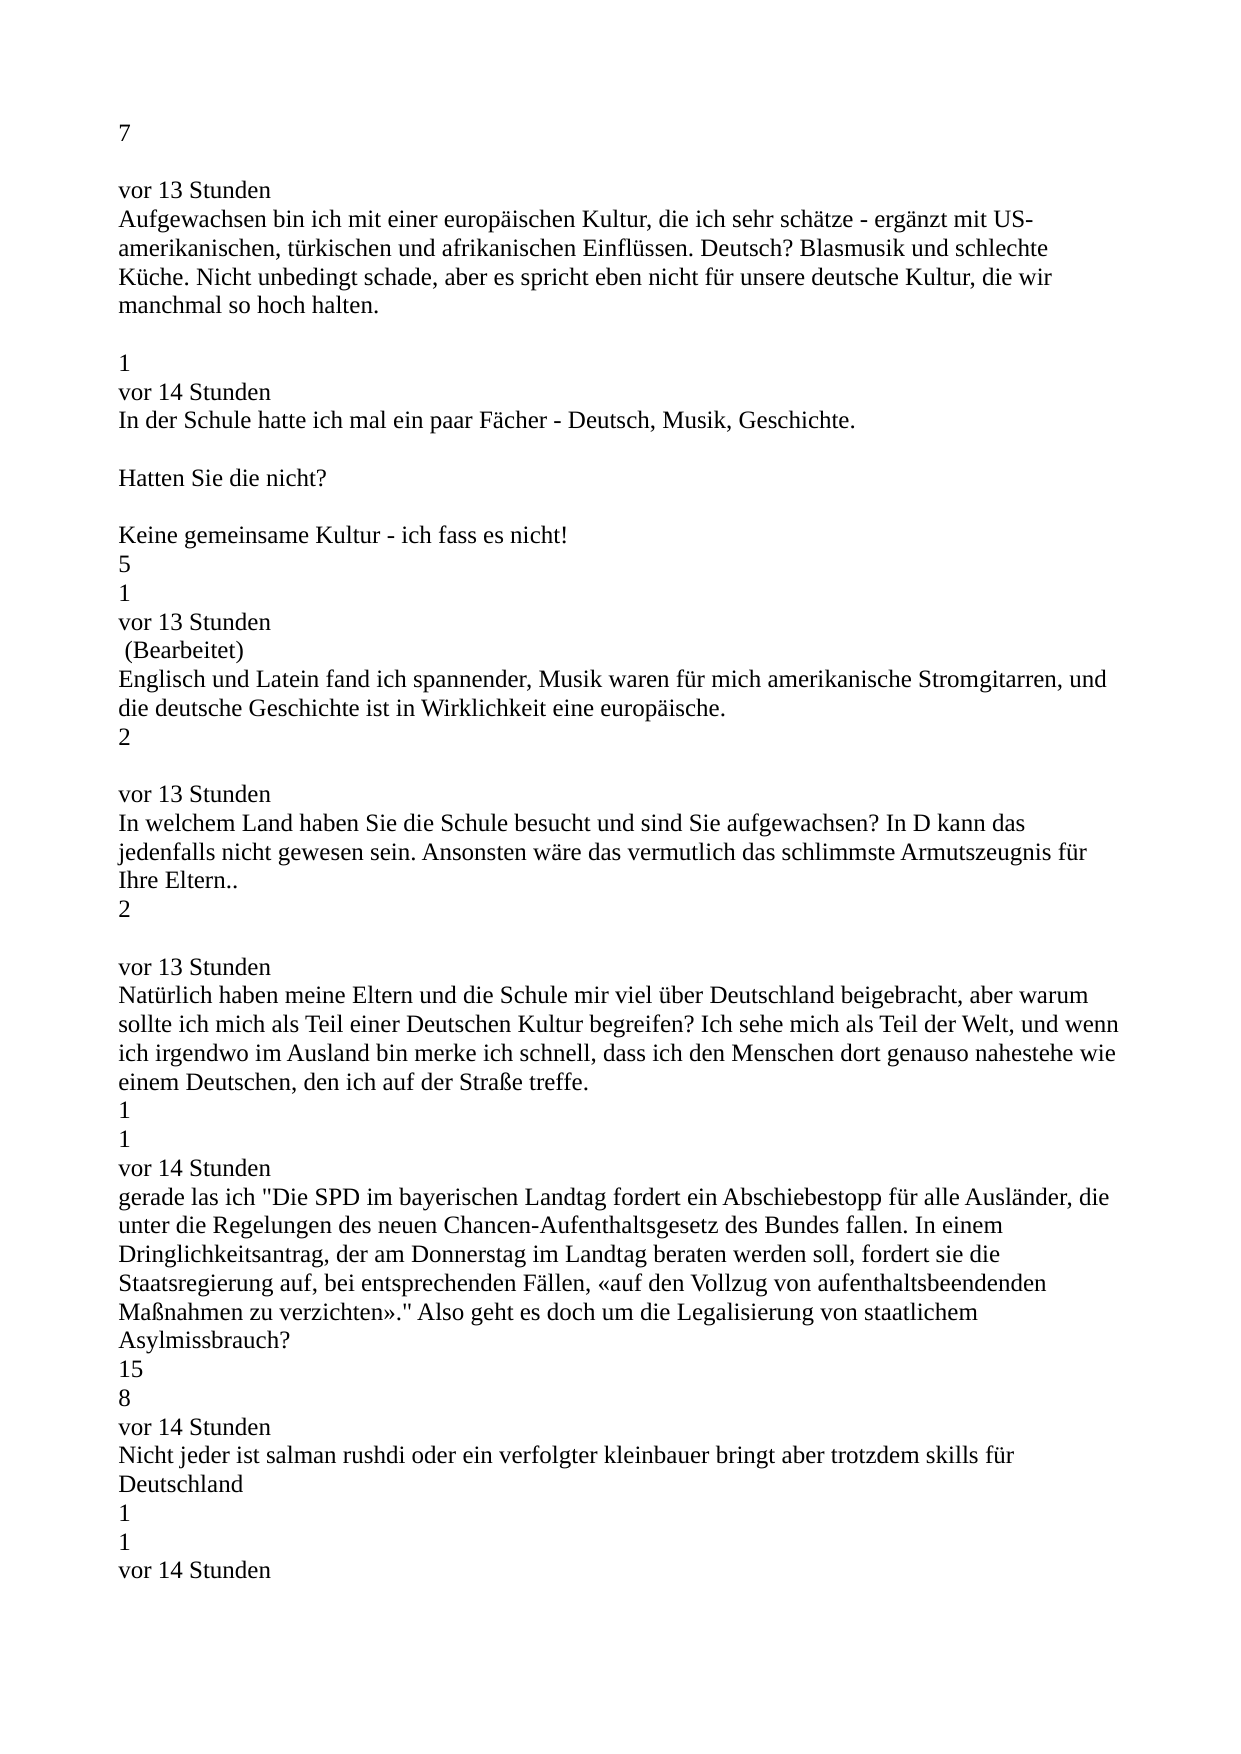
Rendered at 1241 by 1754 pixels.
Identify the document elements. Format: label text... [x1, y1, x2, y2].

text 1 [118, 348, 1122, 377]
text vor 13 Stunden [118, 952, 1122, 981]
text vor 13 Stunden [118, 607, 1122, 636]
text Englisch und Latein fand ich spannender, Musik waren für mich amerikanische Stromgitarren, und die deutsche Geschichte ist in Wirklichkeit eine europäische. [118, 664, 1122, 722]
text 2 [118, 894, 1122, 923]
text 15 [118, 1354, 1122, 1383]
text vor 14 Stunden [118, 377, 1122, 406]
text 1 [118, 1096, 1122, 1124]
text Keine gemeinsame Kultur - ich fass es nicht! [118, 521, 1122, 549]
text 7 [118, 118, 1122, 147]
text gerade las ich "Die SPD im bayerischen Landtag fordert ein Abschiebestopp für alle Ausländer, die unter die Regelungen des neuen Chancen-Aufenthaltsgesetz des Bundes fallen. In einem Dringlichkeitsantrag, der am Donnerstag im Landtag beraten werden soll, fordert sie die Staatsregierung auf, bei entsprechenden Fällen, «auf den Vollzug von aufenthaltsbeendenden Maßnahmen zu verzichten»." Also geht es doch um die Legalisierung von staatlichem Asylmissbrauch? [118, 1182, 1122, 1354]
text 1 [118, 578, 1122, 607]
text vor 13 Stunden [118, 779, 1122, 808]
text Nicht jeder ist salman rushdi oder ein verfolgter kleinbauer bringt aber trotzdem skills für Deutschland [118, 1441, 1122, 1498]
text Hatten Sie die nicht? [118, 463, 1122, 492]
text 1 [118, 1124, 1122, 1153]
text (Bearbeitet) [118, 636, 1122, 664]
text 2 [118, 722, 1122, 751]
text vor 14 Stunden [118, 1153, 1122, 1182]
text Natürlich haben meine Eltern und die Schule mir viel über Deutschland beigebracht, aber warum sollte ich mich als Teil einer Deutschen Kultur begreifen? Ich sehe mich als Teil der Welt, und wenn ich irgendwo im Ausland bin merke ich schnell, dass ich den Menschen dort genauso nahestehe wie einem Deutschen, den ich auf der Straße treffe. [118, 981, 1122, 1096]
text vor 14 Stunden [118, 1556, 1122, 1584]
text 8 [118, 1383, 1122, 1412]
text Aufgewachsen bin ich mit einer europäischen Kultur, die ich sehr schätze - ergänzt mit US-amerikanischen, türkischen und afrikanischen Einflüssen. Deutsch? Blasmusik und schlechte Küche. Nicht unbedingt schade, aber es spricht eben nicht für unsere deutsche Kultur, die wir manchmal so hoch halten. [118, 204, 1122, 319]
text 1 [118, 1498, 1122, 1527]
text In der Schule hatte ich mal ein paar Fächer - Deutsch, Musik, Geschichte. [118, 406, 1122, 434]
text In welchem Land haben Sie die Schule besucht und sind Sie aufgewachsen? In D kann das jedenfalls nicht gewesen sein. Ansonsten wäre das vermutlich das schlimmste Armutszeugnis für Ihre Eltern.. [118, 808, 1122, 894]
text 1 [118, 1527, 1122, 1556]
text vor 13 Stunden [118, 176, 1122, 204]
text 5 [118, 549, 1122, 578]
text vor 14 Stunden [118, 1412, 1122, 1441]
